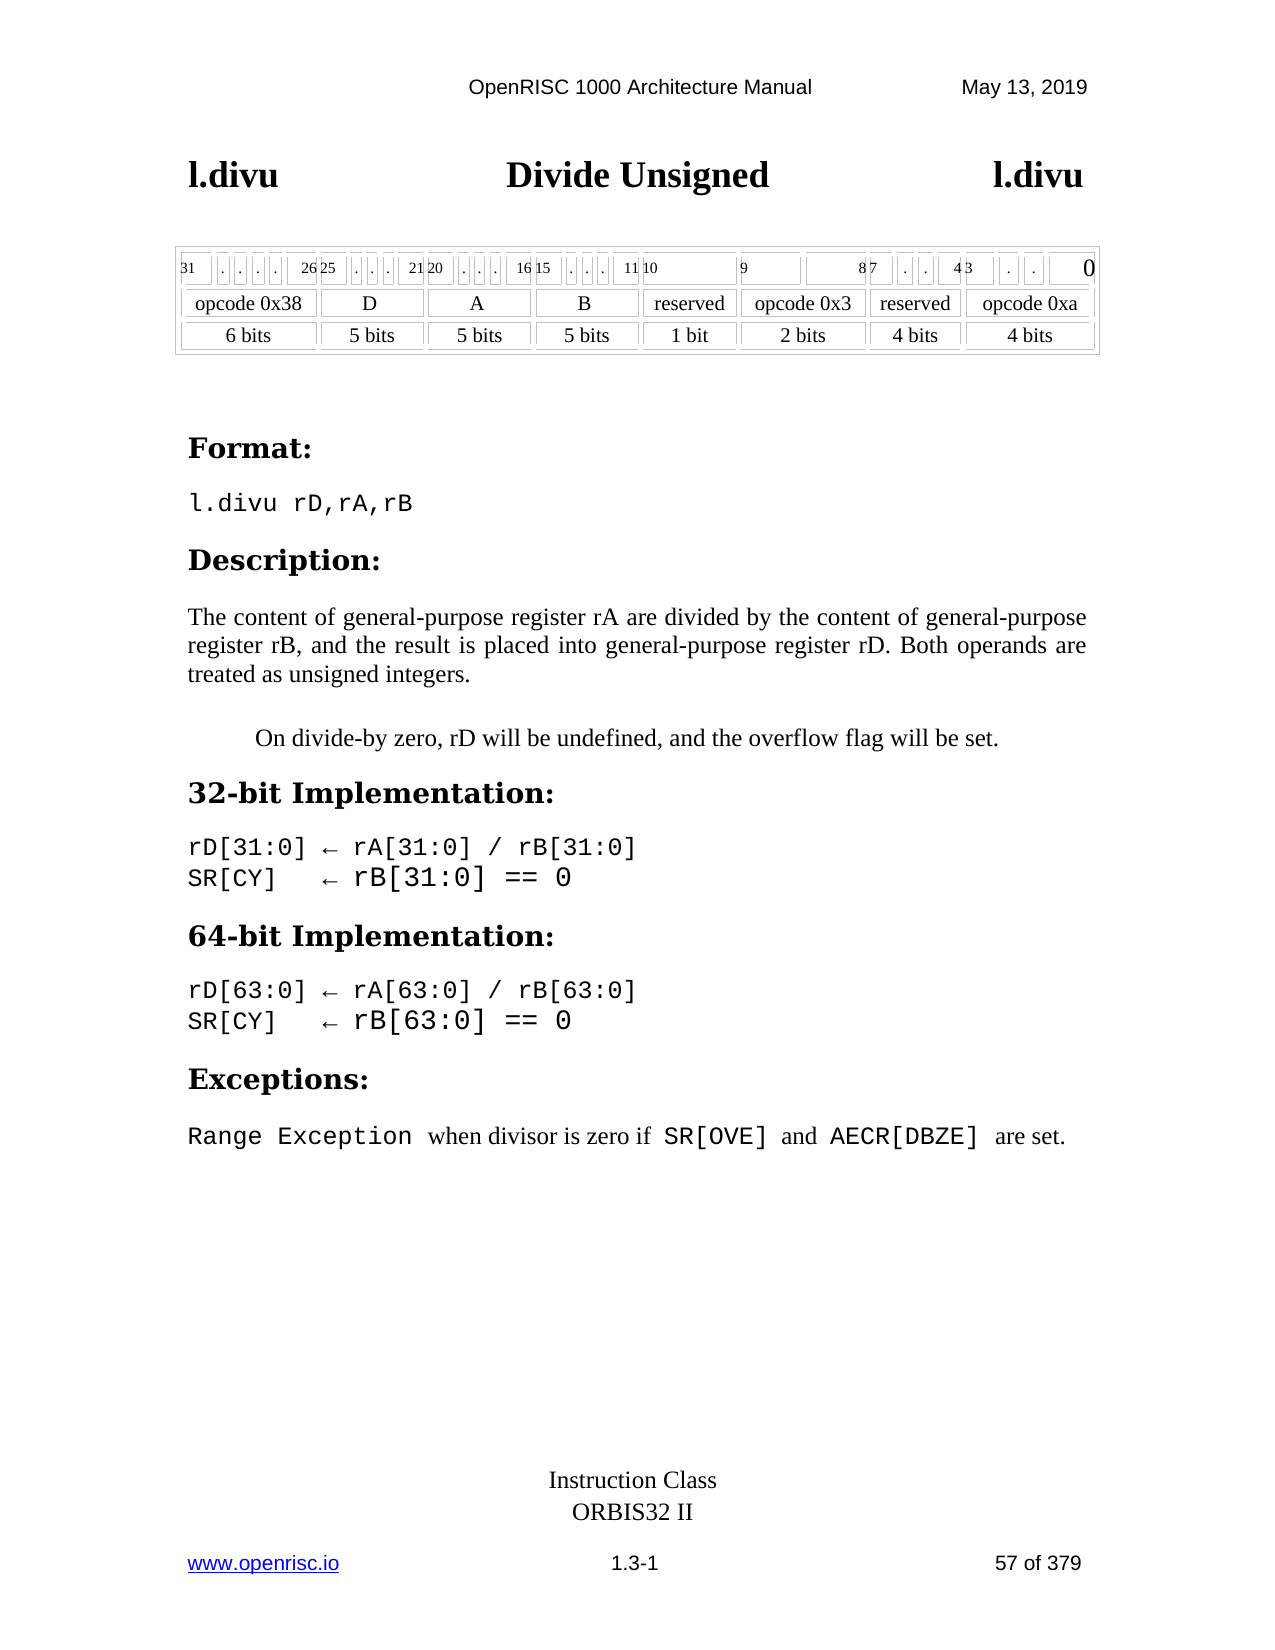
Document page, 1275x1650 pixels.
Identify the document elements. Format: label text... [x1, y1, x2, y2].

text Exceptions: [187, 1063, 1087, 1096]
text l.divu rD,rA,rB [187, 490, 1087, 518]
text On divide-by zero, rD will be undefined, and the overflow flag will be set. [187, 723, 1087, 752]
text 64-bit Implementation: [187, 920, 1087, 953]
text Description: [187, 543, 1087, 577]
text rD[63:0] ← rA[63:0] / rB[63:0] SR[CY] ← rB[63:0] == 0 [187, 978, 1087, 1038]
text The content of general-purpose register rA are divided by the content of general-purpose register rB, and the result is placed into general-purpose register rD. Both operands are treated as unsigned integers. [187, 602, 1087, 688]
text rD[31:0] ← rA[31:0] / rB[31:0] SR[CY] ← rB[31:0] == 0 [187, 834, 1087, 895]
text Format: [187, 432, 1087, 465]
text 32-bit Implementation: [187, 777, 1087, 809]
text Range Exception when divisor is zero if SR[OVE] and AECR[DBZE] are set. [187, 1121, 1087, 1152]
